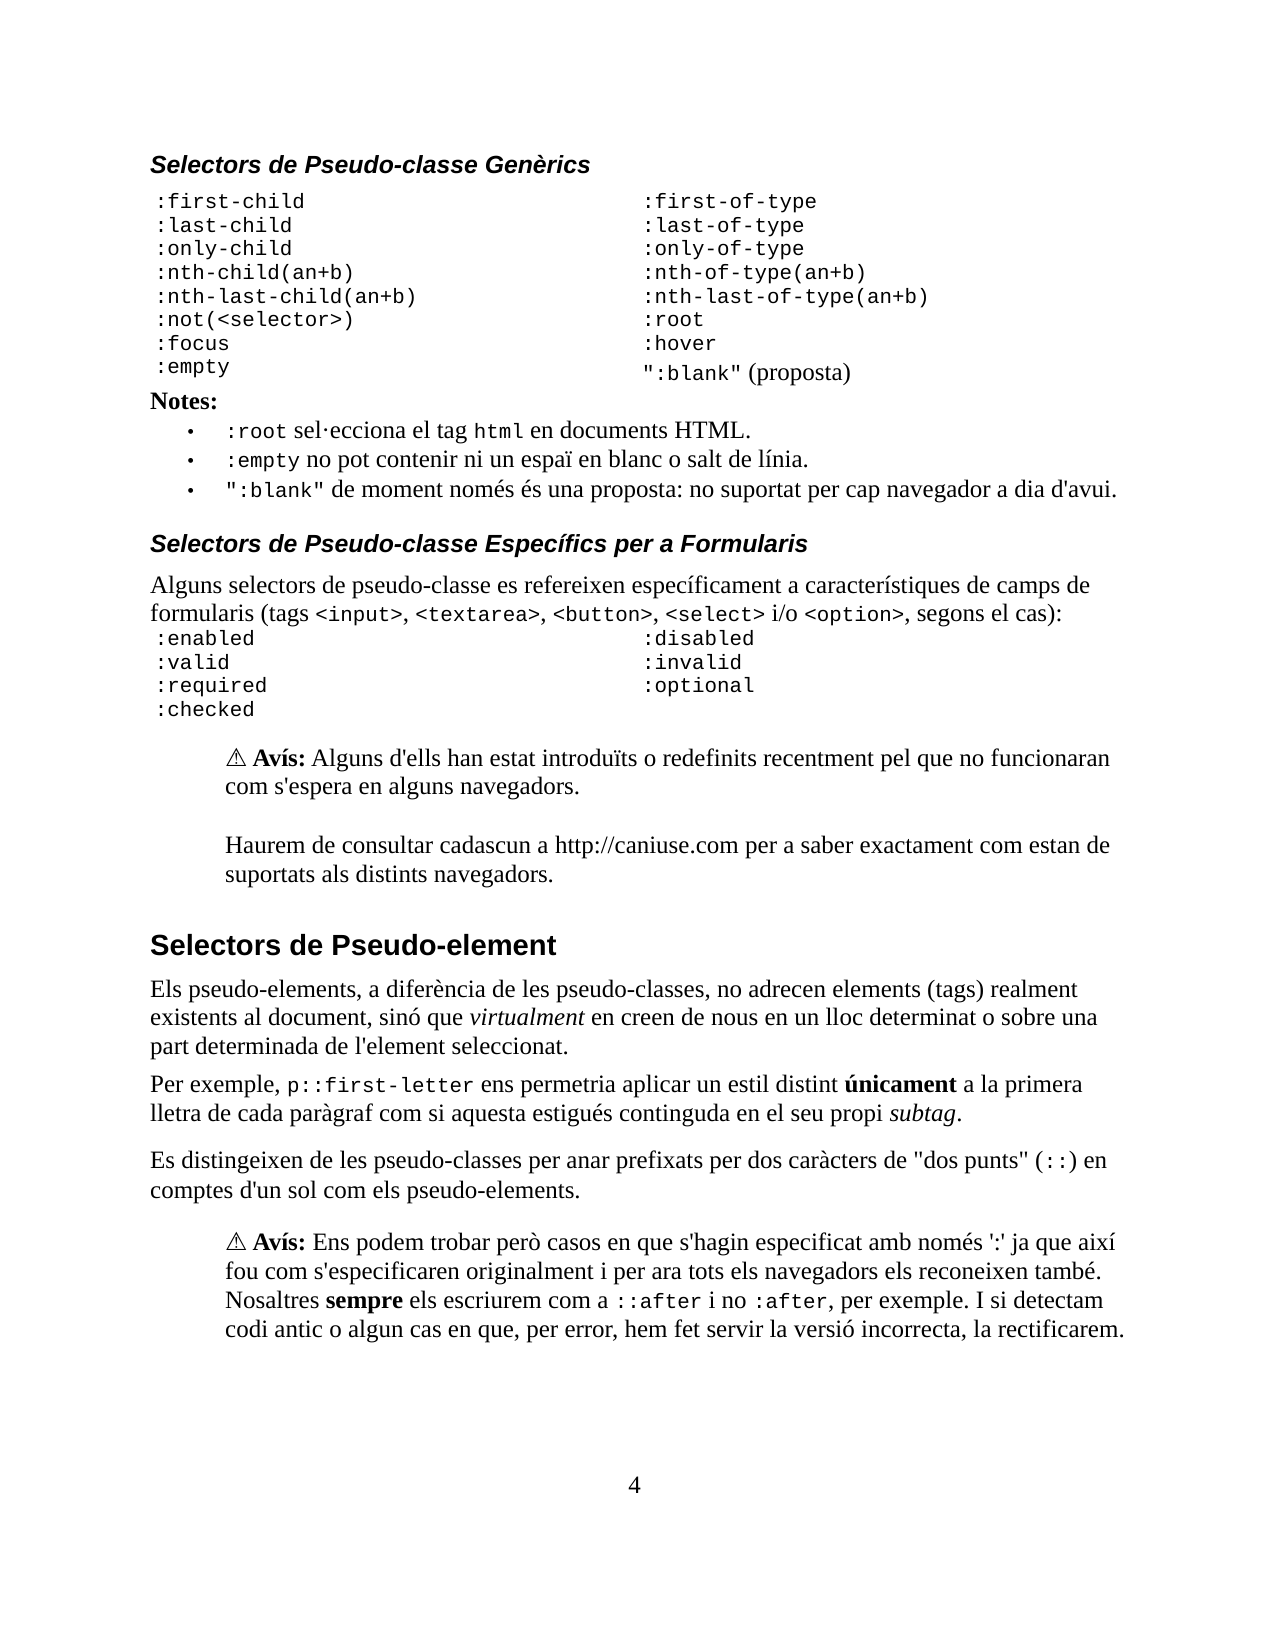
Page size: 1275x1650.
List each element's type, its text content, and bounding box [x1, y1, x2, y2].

text Per exemple, p::first-letter ens permetria aplicar un estil distint únicament a la primera lletra de cada paràgraf com si aquesta estigués continguda en el seu propi subtag. [150, 1069, 1125, 1127]
table_header :first-child [150, 191, 637, 215]
table_cell :required [150, 675, 637, 699]
table_header :first-of-type [638, 191, 1125, 215]
table_cell :last-child [150, 215, 637, 238]
table_cell :not(<selector>) [150, 309, 637, 333]
table_cell :focus [150, 333, 637, 357]
subtitle Selectors de Pseudo-classe Genèrics [150, 150, 1125, 178]
table_cell :invalid [638, 652, 1125, 675]
text Es distingeixen de les pseudo-classes per anar prefixats per dos caràcters de "dos punts" (::) en comptes d'un sol com els pseudo-elements. [150, 1145, 1125, 1203]
table_cell :valid [150, 652, 637, 675]
table_cell :empty [150, 357, 637, 386]
subtitle Selectors de Pseudo-classe Específics per a Formularis [150, 529, 1125, 557]
table_cell :root [638, 309, 1125, 333]
list :empty no pot contenir ni un espaï en blanc o salt de línia. [187, 444, 1125, 474]
table_cell :nth-last-of-type(an+b) [638, 286, 1125, 309]
table_cell :nth-last-child(an+b) [150, 286, 637, 309]
table_cell :only-of-type [638, 238, 1125, 262]
table_cell :last-of-type [638, 215, 1125, 238]
table_cell :checked [150, 699, 637, 728]
table_cell :hover [638, 333, 1125, 357]
table_cell [638, 699, 1125, 728]
table_cell :nth-of-type(an+b) [638, 262, 1125, 286]
text ⚠ Avís: Ens podem trobar però casos en que s'hagin especificat amb només ':' ja que així fou com s'especificaren originalment i per ara tots els navegadors els reconeixen també. Nosaltres sempre els escriurem com a ::after i no :after, per exemple. I si detectam codi antic o algun cas en que, per error, hem fet servir la versió incorrecta, la rectificarem. [225, 1227, 1125, 1343]
table_cell :optional [638, 675, 1125, 699]
list ":blank" de moment només és una proposta: no suportat per cap navegador a dia d'avui. [187, 474, 1125, 504]
text ⚠ Avís: Alguns d'ells han estat introduïts o redefinits recentment pel que no funcionaran com s'espera en alguns navegadors. [225, 743, 1125, 800]
text Alguns selectors de pseudo-classe es refereixen específicament a característiques de camps de formularis (tags <input>, <textarea>, <button>, <select> i/o <option>, segons el cas): [150, 570, 1125, 628]
text Haurem de consultar cadascun a http://caniuse.com per a saber exactament com estan de suportats als distints navegadors. [225, 830, 1125, 888]
text Els pseudo-elements, a diferència de les pseudo-classes, no adrecen elements (tags) realment existents al document, sinó que virtualment en creen de nous en un lloc determinat o sobre una part determinada de l'element seleccionat. [150, 974, 1125, 1060]
table_cell :nth-child(an+b) [150, 262, 637, 286]
list :root sel·ecciona el tag html en documents HTML. [187, 415, 1125, 444]
subtitle Selectors de Pseudo-element [150, 928, 1125, 961]
table_header :enabled [150, 628, 637, 652]
table_header :disabled [638, 628, 1125, 652]
table_cell :only-child [150, 238, 637, 262]
text Notes: [150, 386, 1125, 415]
table_cell ":blank" (proposta) [638, 357, 1125, 386]
